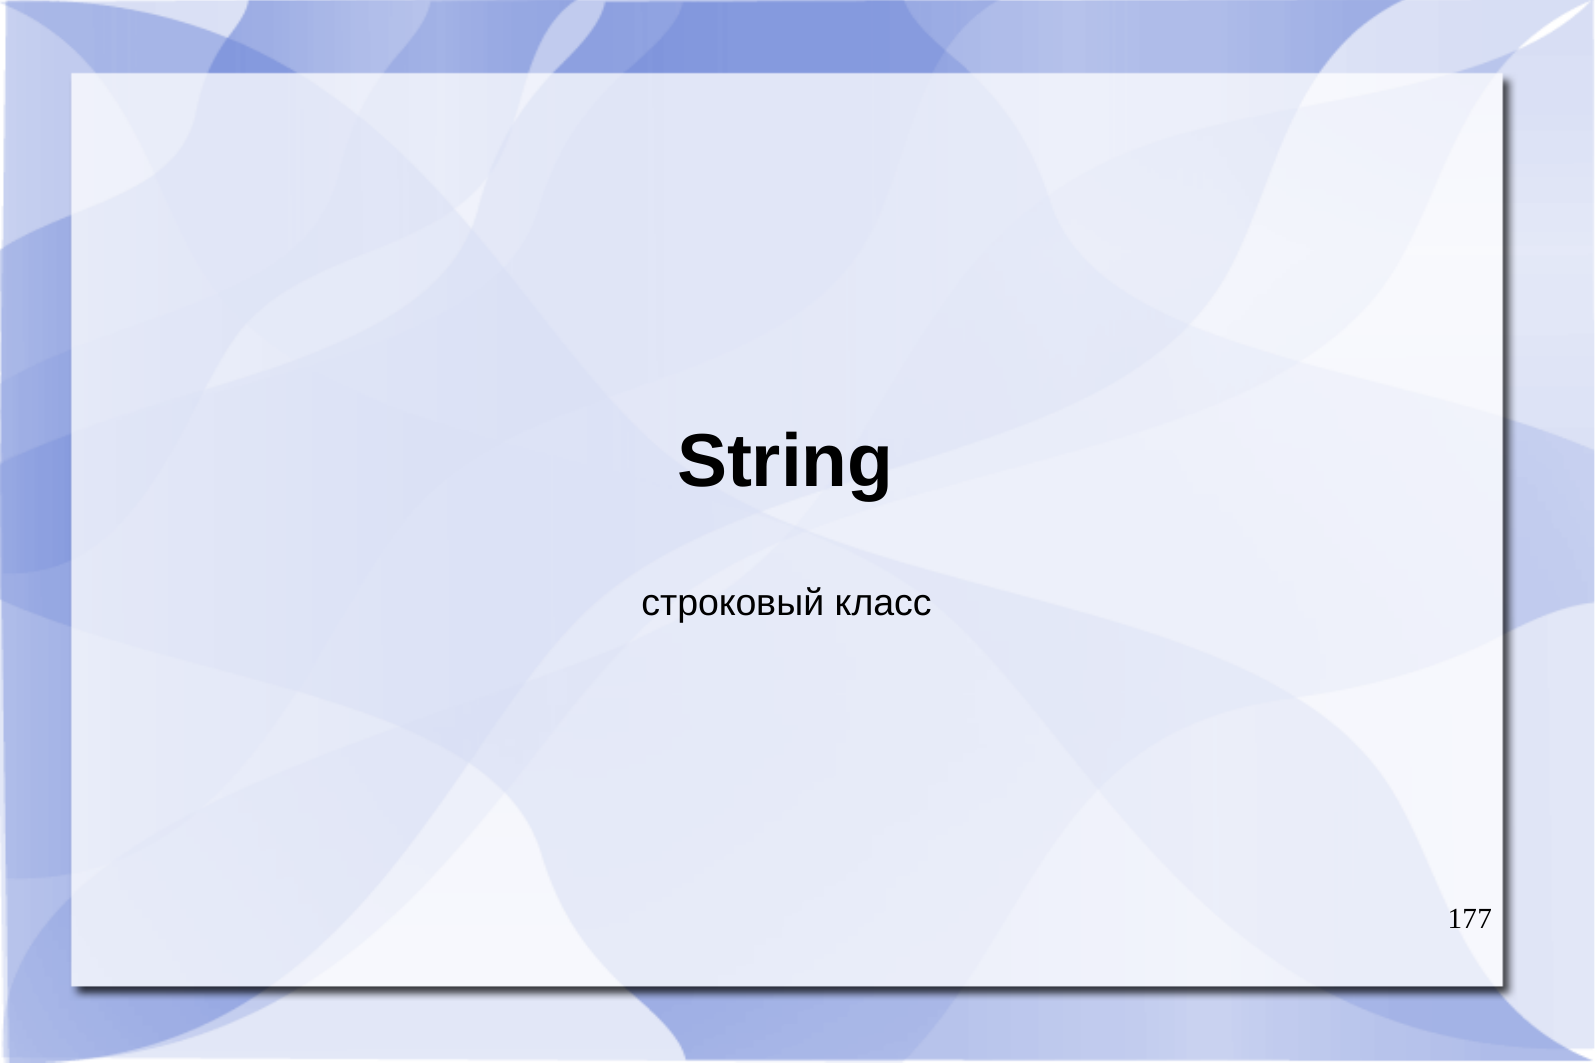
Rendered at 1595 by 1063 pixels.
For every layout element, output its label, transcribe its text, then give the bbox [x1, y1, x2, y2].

title String [72, 416, 1498, 505]
picture [0, 0, 1595, 1063]
text_box строковый класс [626, 574, 968, 631]
